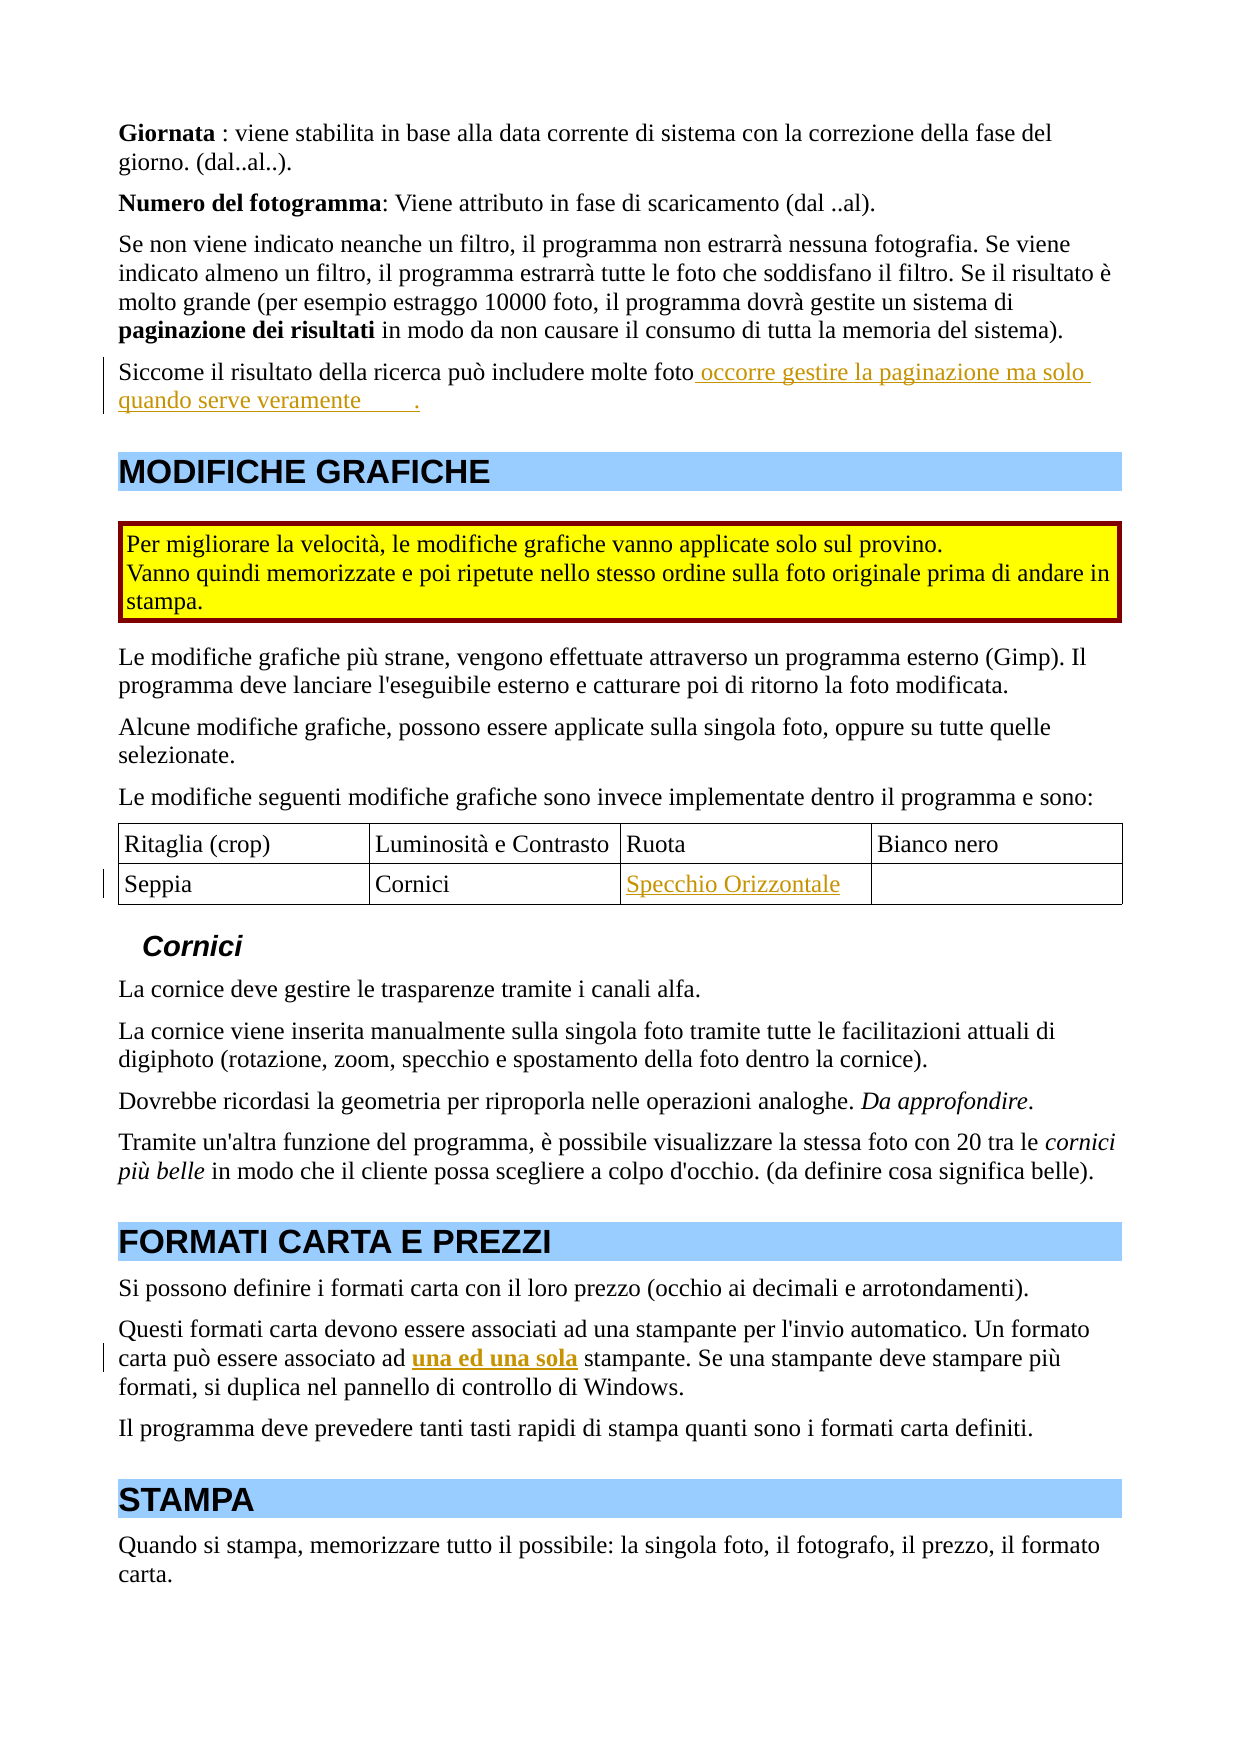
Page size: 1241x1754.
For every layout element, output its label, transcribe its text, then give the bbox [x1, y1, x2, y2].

subtitle FORMATI CARTA E PREZZI [118, 1222, 1122, 1261]
text Questi formati carta devono essere associati ad una stampante per l'invio automatico. Un formato carta può essere associato ad una ed una sola stampante. Se una stampante deve stampare più formati, si duplica nel pannello di controllo di Windows. [118, 1314, 1122, 1401]
text Per migliorare la velocità, le modifiche grafiche vanno applicate solo sul provino. Vanno quindi memorizzate e poi ripetute nello stesso ordine sulla foto originale prima di andare in stampa. [123, 526, 1117, 618]
subtitle STAMPA [118, 1479, 1122, 1518]
table_cell Seppia [119, 864, 369, 903]
text Quando si stampa, memorizzare tutto il possibile: la singola foto, il fotografo, il prezzo, il formato carta. [118, 1531, 1122, 1588]
text Numero del fotogramma: Viene attributo in fase di scaricamento (dal ..al). [118, 188, 1122, 217]
text La cornice deve gestire le trasparenze tramite i canali alfa. [118, 974, 1122, 1003]
table_cell [872, 864, 1122, 903]
text Le modifiche seguenti modifiche grafiche sono invece implementate dentro il programma e sono: [118, 782, 1122, 810]
text Se non viene indicato neanche un filtro, il programma non estrarrà nessuna fotografia. Se viene indicato almeno un filtro, il programma estrarrà tutte le foto che soddisfano il filtro. Se il risultato è molto grande (per esempio estraggo 10000 foto, il programma dovrà gestite un sistema di paginazione dei risultati in modo da non causare il consumo di tutta la memoria del sistema). [118, 229, 1122, 344]
subtitle Cornici [142, 928, 1122, 962]
table_header Bianco nero [872, 824, 1122, 863]
table_header Luminosità e Contrasto [370, 824, 620, 863]
text Tramite un'altra funzione del programma, è possibile visualizzare la stessa foto con 20 tra le cornici più belle in modo che il cliente possa scegliere a colpo d'occhio. (da definire cosa significa belle). [118, 1127, 1122, 1184]
table_header Ruota [621, 824, 871, 863]
text Le modifiche grafiche più strane, vengono effettuate attraverso un programma esterno (Gimp). Il programma deve lanciare l'eseguibile esterno e catturare poi di ritorno la foto modificata. [118, 642, 1122, 699]
text Alcune modifiche grafiche, possono essere applicate sulla singola foto, oppure su tutte quelle selezionate. [118, 712, 1122, 769]
subtitle MODIFICHE GRAFICHE [118, 452, 1122, 491]
text Giornata : viene stabilita in base alla data corrente di sistema con la correzione della fase del giorno. (dal..al..). [118, 118, 1122, 176]
table_cell Cornici [370, 864, 620, 903]
text Dovrebbe ricordasi la geometria per riproporla nelle operazioni analoghe. Da approfondire. [118, 1086, 1122, 1114]
text La cornice viene inserita manualmente sulla singola foto tramite tutte le facilitazioni attuali di digiphoto (rotazione, zoom, specchio e spostamento della foto dentro la cornice). [118, 1016, 1122, 1073]
text Siccome il risultato della ricerca può includere molte foto occorre gestire la paginazione ma solo quando serve veramente . [118, 357, 1122, 414]
table_header Ritaglia (crop) [119, 824, 369, 863]
text Il programma deve prevedere tanti tasti rapidi di stampa quanti sono i formati carta definiti. [118, 1413, 1122, 1442]
table_cell Specchio Orizzontale [621, 864, 871, 903]
text Si possono definire i formati carta con il loro prezzo (occhio ai decimali e arrotondamenti). [118, 1273, 1122, 1302]
